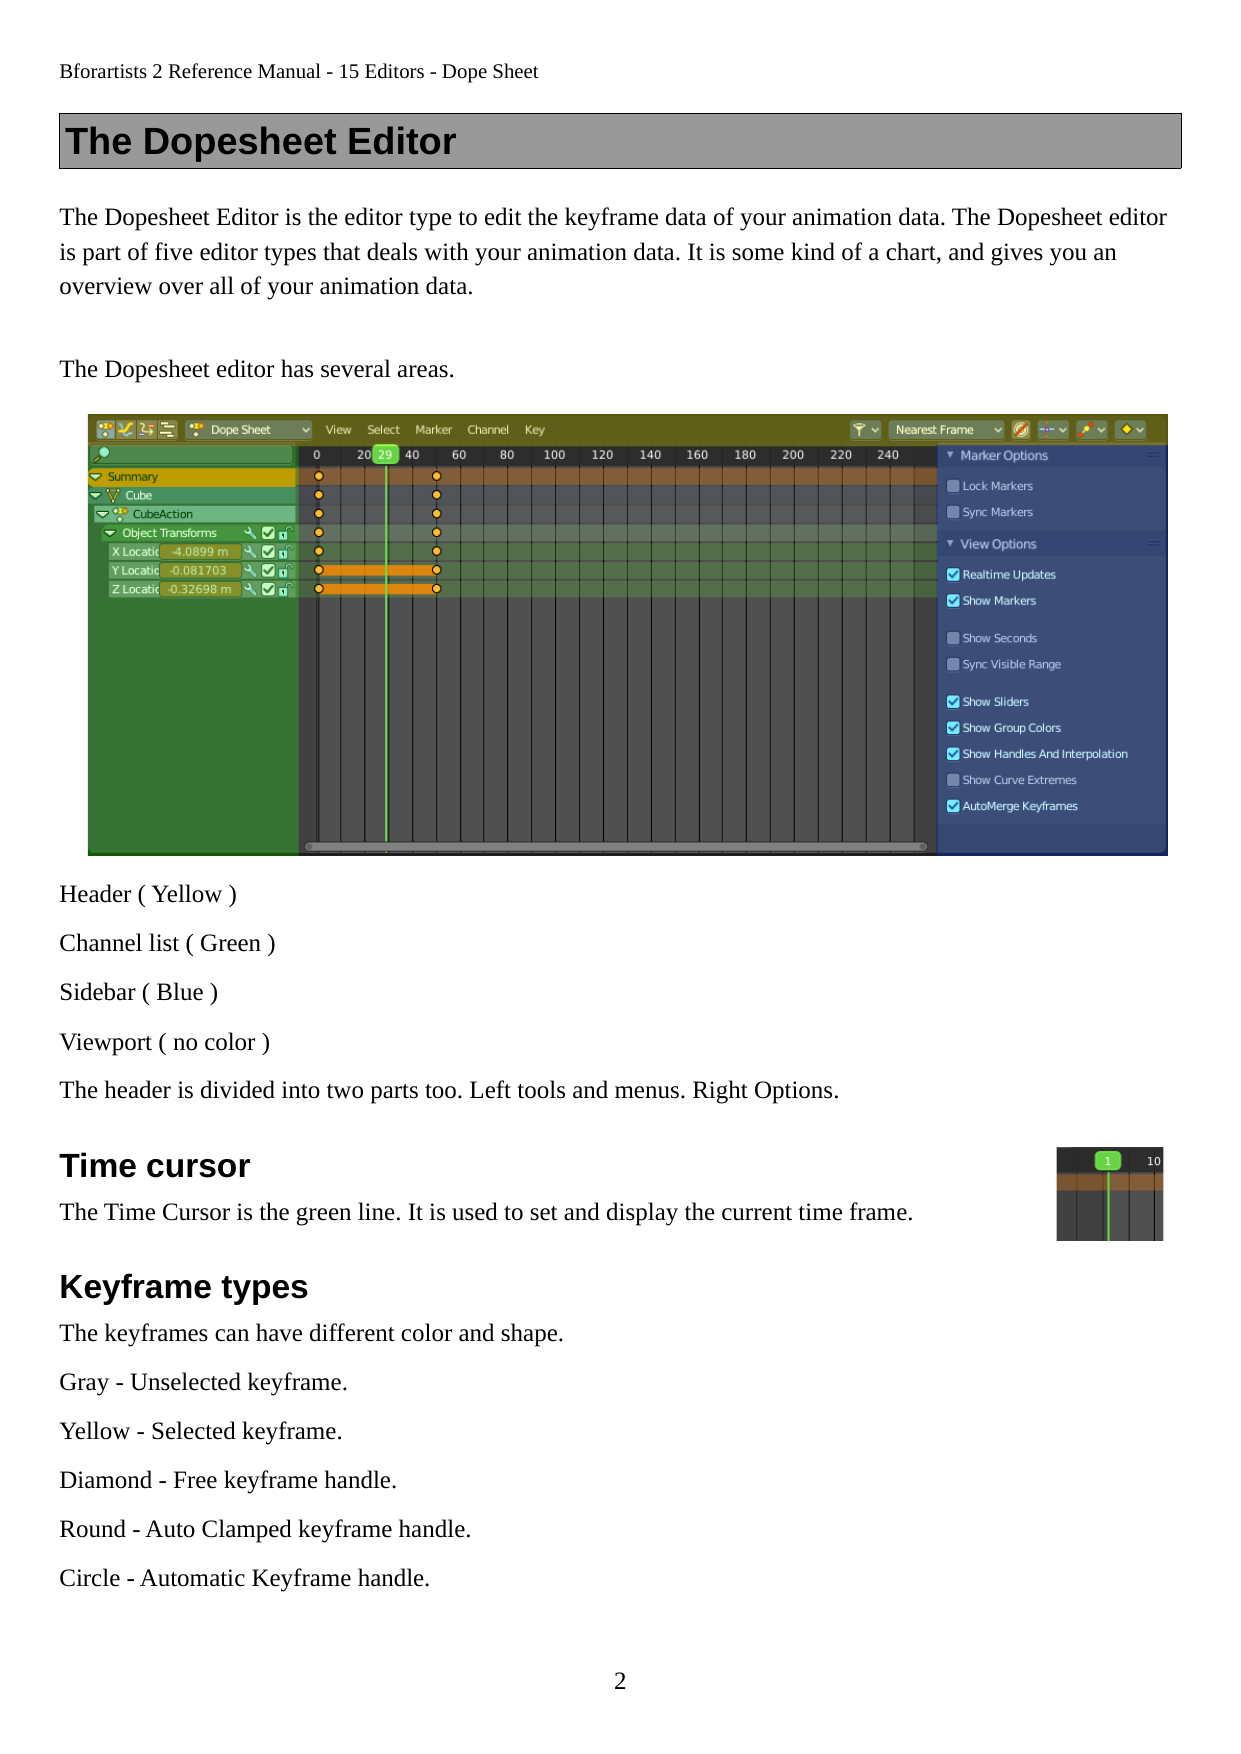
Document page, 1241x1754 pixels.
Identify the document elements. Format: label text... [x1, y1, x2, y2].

text Viewport ( no color ) [59, 1027, 1181, 1055]
text Yellow - Selected keyframe. [59, 1416, 1181, 1444]
text The keyframes can have different color and shape. [59, 1318, 1181, 1346]
text The Dopesheet Editor is the editor type to edit the keyframe data of your animation data. The Dopesheet editor is part of five editor types that deals with your animation data. It is some kind of a chart, and gives you an overview over all of your animation data. [59, 202, 1181, 300]
subtitle Time cursor [59, 1146, 1181, 1184]
picture [1056, 1147, 1164, 1241]
text Circle - Automatic Keyframe handle. [59, 1563, 1181, 1592]
text The Time Cursor is the green line. It is used to set and display the current time frame. [59, 1197, 1056, 1225]
subtitle Keyframe types [59, 1267, 1181, 1305]
text The Dopesheet editor has several areas. [59, 354, 1181, 382]
text The header is divided into two parts too. Left tools and menus. Right Options. [59, 1076, 1181, 1104]
text Sidebar ( Blue ) [59, 977, 1181, 1006]
text Header ( Yellow ) [59, 403, 1181, 908]
text Round - Auto Clamped keyframe handle. [59, 1514, 1181, 1543]
text Gray - Unselected keyframe. [59, 1367, 1181, 1396]
text Diamond - Free keyframe handle. [59, 1465, 1181, 1494]
table_header The Dopesheet Editor [60, 114, 1181, 168]
picture [87, 414, 1168, 856]
text Channel list ( Green ) [59, 928, 1181, 957]
